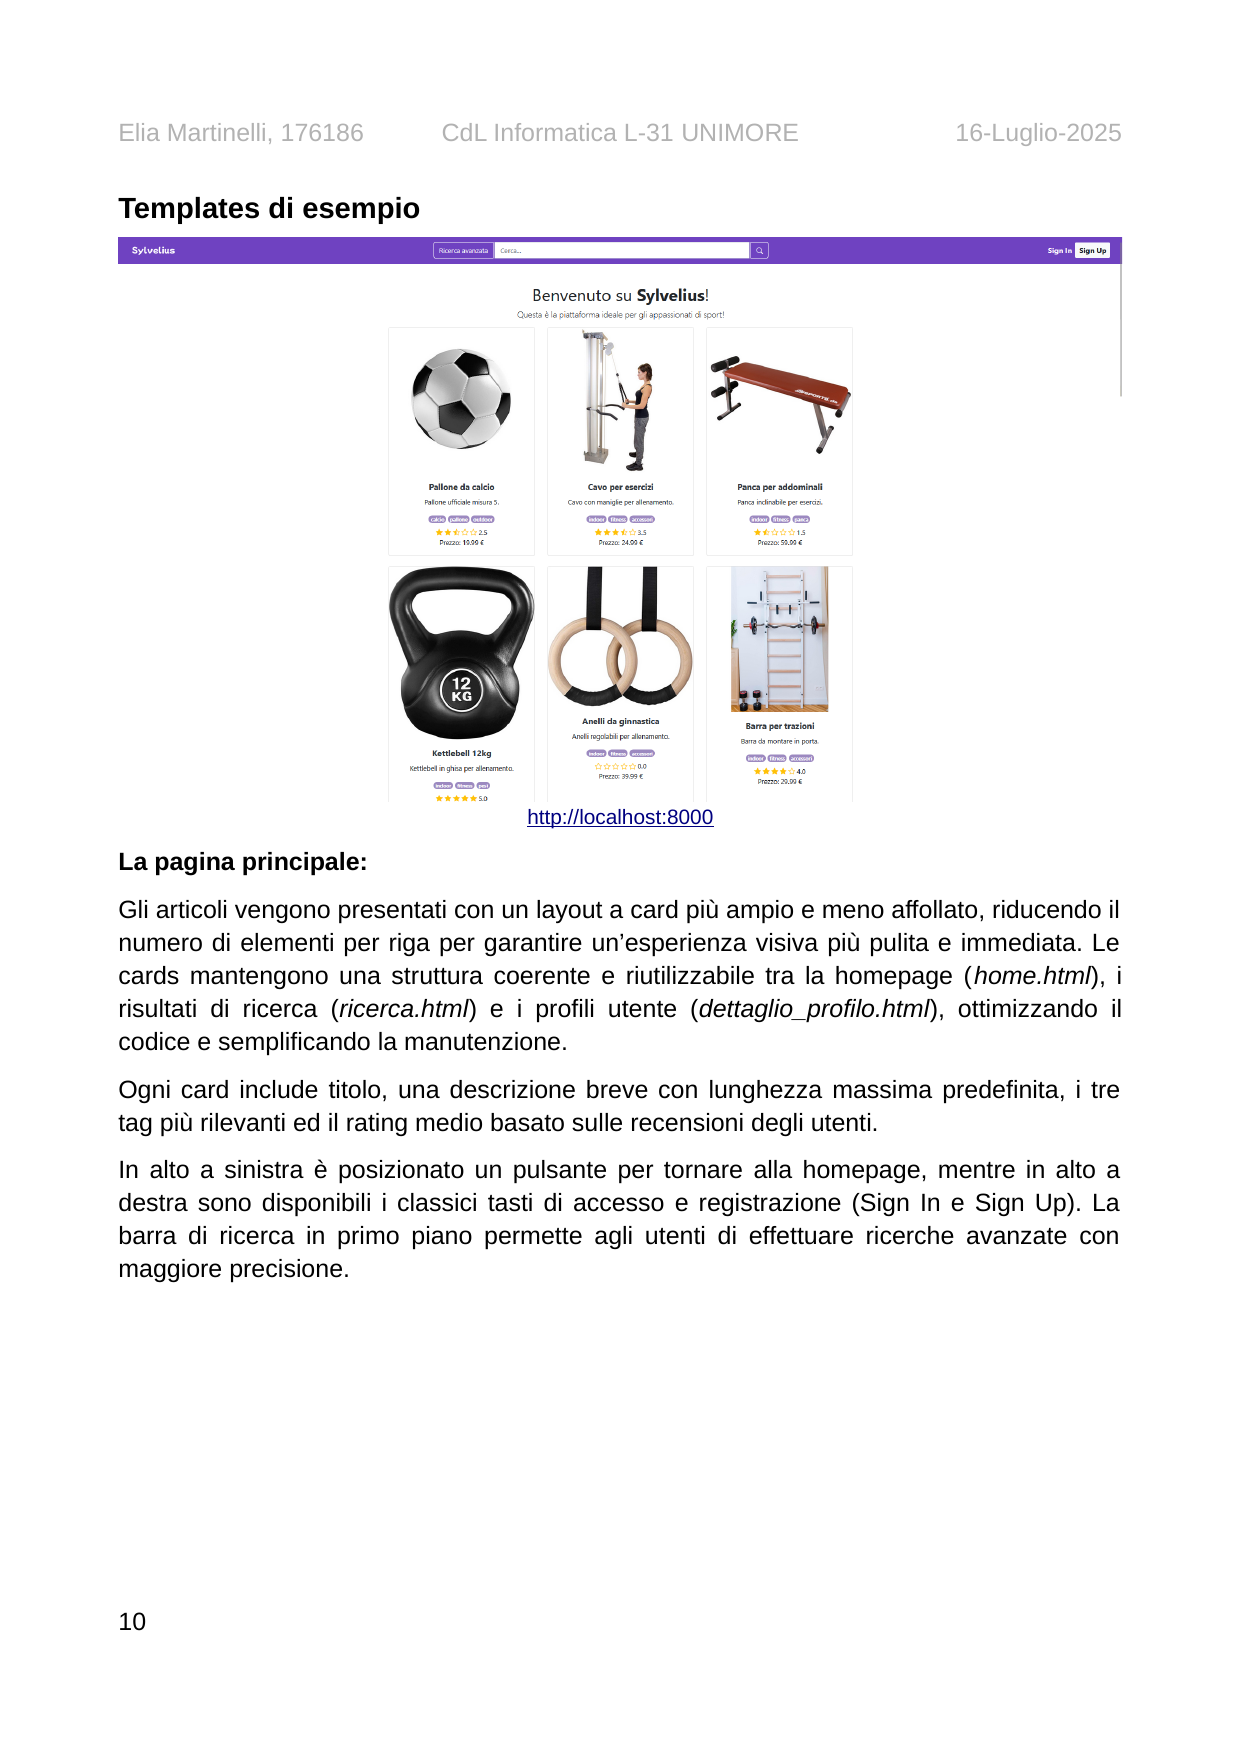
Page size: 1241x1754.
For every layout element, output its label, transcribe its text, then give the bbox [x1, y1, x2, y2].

text La pagina principale: [118, 847, 1122, 876]
text Ogni card include titolo, una descrizione breve con lunghezza massima predefinita, i tre tag più rilevanti ed il rating medio basato sulle recensioni degli utenti. [118, 1074, 1122, 1136]
picture [118, 237, 1123, 802]
text Gli articoli vengono presentati con un layout a card più ampio e meno affollato, riducendo il numero di elementi per riga per garantire un’esperienza visiva più pulita e immediata. Le cards mantengono una struttura coerente e riutilizzabile tra la homepage (home.html), i risultati di ricerca (ricerca.html) e i profili utente (dettaglio_profilo.html), ottimizzando il codice e semplificando la manutenzione. [118, 895, 1122, 1056]
text http://localhost:8000 [118, 802, 1122, 829]
text In alto a sinistra è posizionato un pulsante per tornare alla homepage, mentre in alto a destra sono disponibili i classici tasti di accesso e registrazione (Sign In e Sign Up). La barra di ricerca in primo piano permette agli utenti di effettuare ricerche avanzate con maggiore precisione. [118, 1155, 1122, 1283]
subtitle Templates di esempio [118, 191, 1122, 224]
